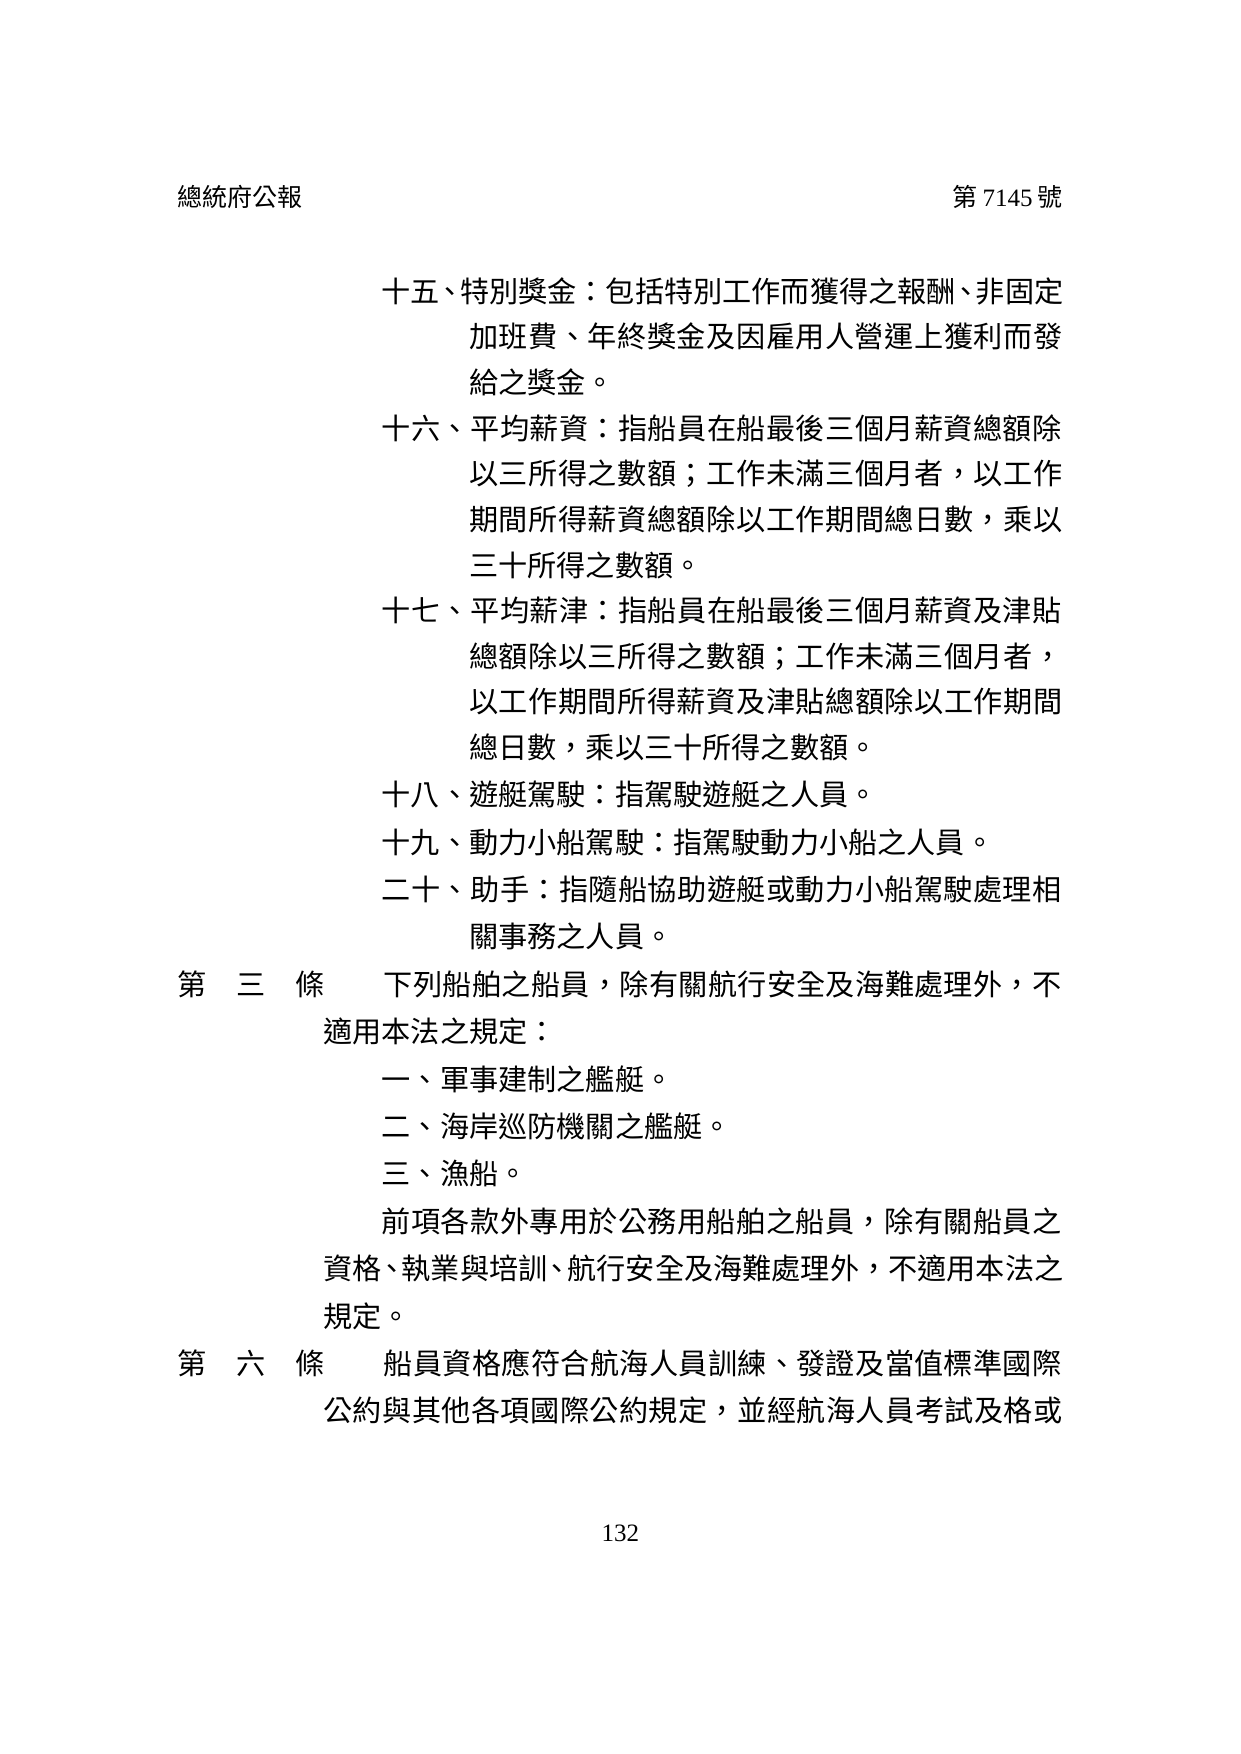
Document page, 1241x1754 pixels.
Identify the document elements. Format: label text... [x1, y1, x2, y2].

text 一、軍事建制之艦艇。 [381, 1052, 1063, 1099]
text 十九、動力小船駕駛：指駕駛動力小船之人員。 [381, 815, 1063, 862]
text 三、漁船。 [381, 1147, 1063, 1194]
text 十八、遊艇駕駛：指駕駛遊艇之人員。 [381, 768, 1063, 815]
text 二十、助手：指隨船協助遊艇或動力小船駕駛處理相關事務之人員。 [381, 862, 1063, 957]
text 二、海岸巡防機關之艦艇。 [381, 1099, 1063, 1147]
text 前項各款外專用於公務用船舶之船員，除有關船員之資格、執業與培訓、航行安全及海難處理外，不適用本法之規定。 [323, 1194, 1063, 1336]
text 第 六 條 船員資格應符合航海人員訓練、發證及當值標準國際公約與其他各項國際公約規定，並經航海人員考試及格或 [177, 1336, 1063, 1431]
text 十六、平均薪資：指船員在船最後三個月薪資總額除以三所得之數額；工作未滿三個月者，以工作期間所得薪資總額除以工作期間總日數，乘以三十所得之數額。 [381, 403, 1063, 585]
text 十五、特別獎金：包括特別工作而獲得之報酬、非固定加班費、年終獎金及因雇用人營運上獲利而發給之獎金。 [381, 266, 1063, 403]
text 第 三 條 下列船舶之船員，除有關航行安全及海難處理外，不適用本法之規定： [177, 957, 1063, 1052]
text 十七、平均薪津：指船員在船最後三個月薪資及津貼總額除以三所得之數額；工作未滿三個月者，以工作期間所得薪資及津貼總額除以工作期間總日數，乘以三十所得之數額。 [381, 585, 1063, 768]
